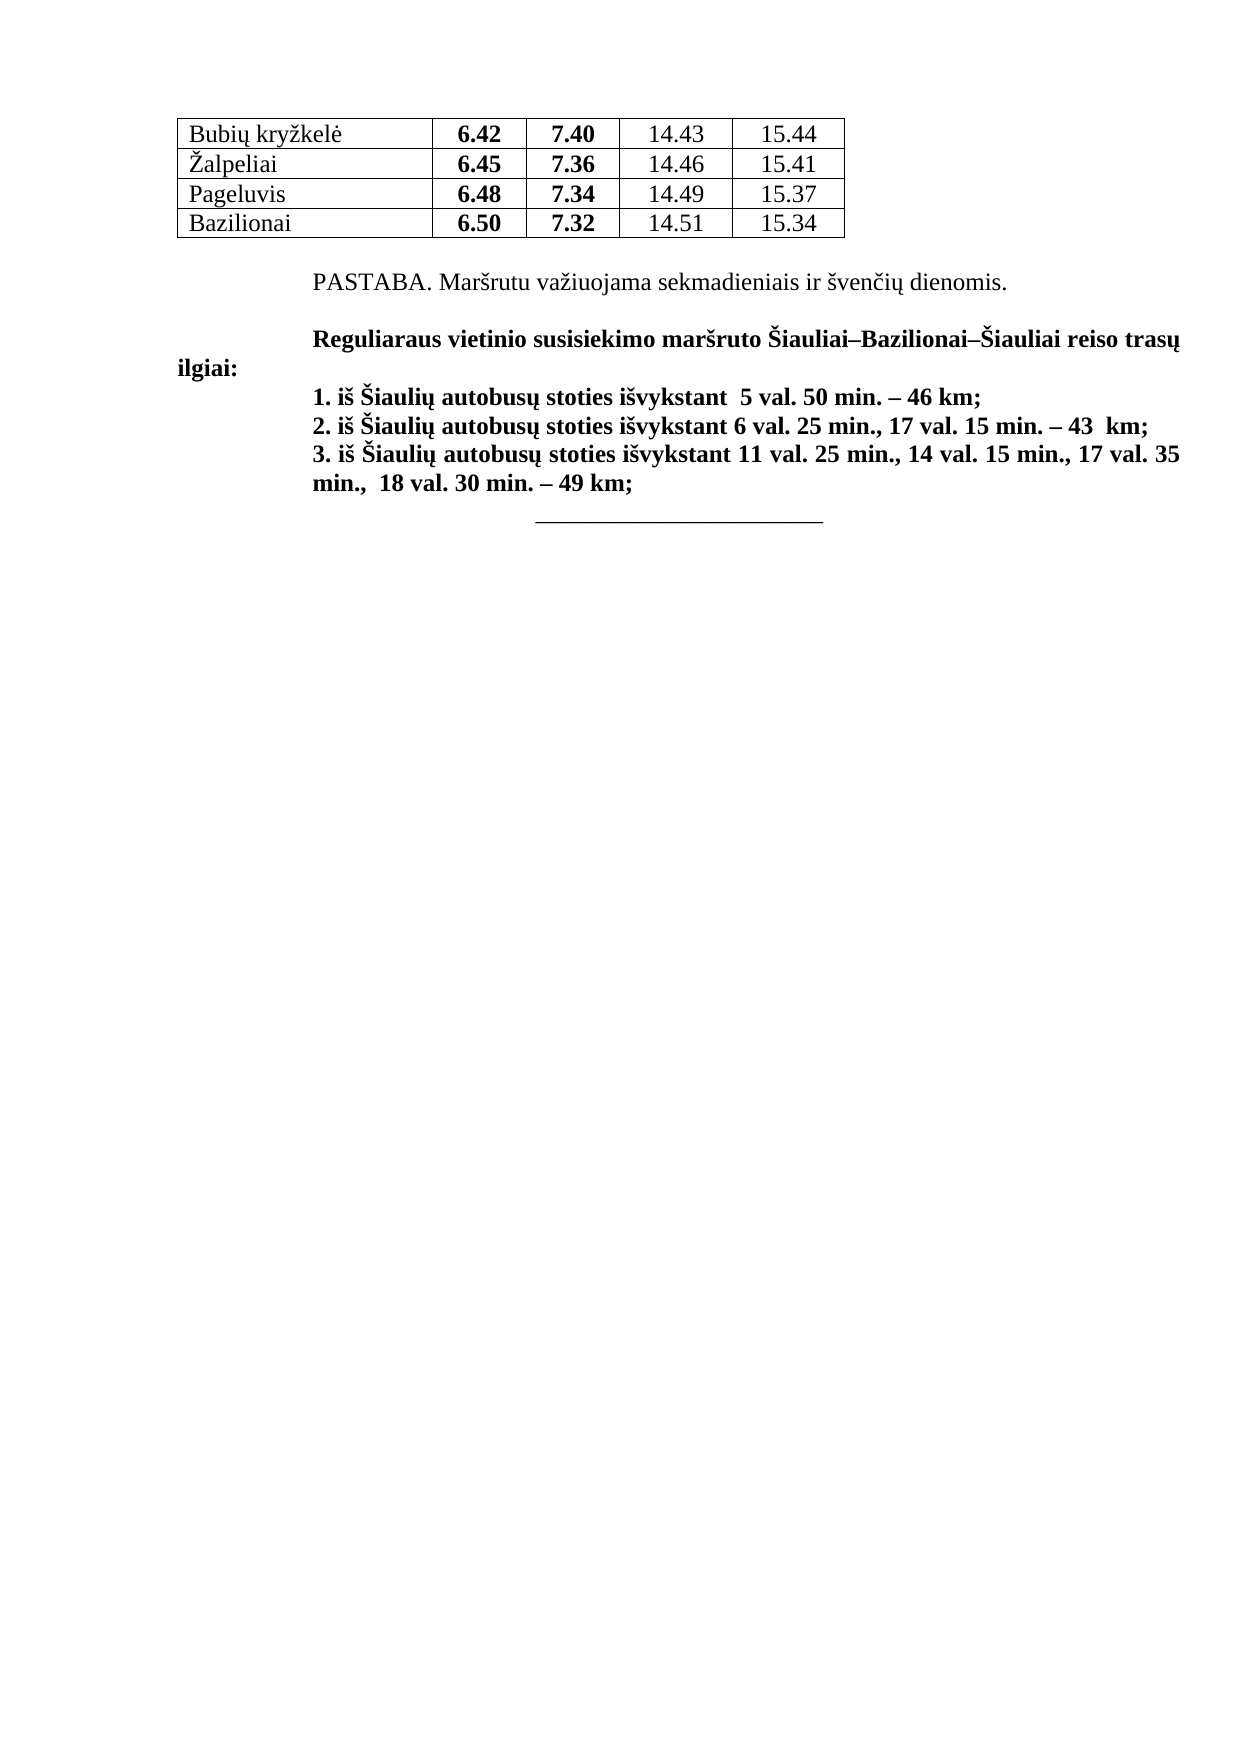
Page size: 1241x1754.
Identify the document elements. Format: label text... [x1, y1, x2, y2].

text Reguliaraus vietinio susisiekimo maršruto Šiauliai–Bazilionai–Šiauliai reiso trasų ilgiai: [177, 324, 1181, 382]
table_cell 14.43 [620, 119, 732, 148]
table_cell 7.34 [527, 179, 619, 207]
table_cell 15.41 [733, 149, 844, 178]
table_cell 6.48 [433, 179, 526, 207]
table_cell 14.49 [620, 179, 732, 207]
text 1. iš Šiaulių autobusų stoties išvykstant 5 val. 50 min. – 46 km; [312, 382, 1181, 411]
table_cell 7.32 [527, 209, 619, 237]
table_cell 15.37 [733, 179, 844, 207]
text 3. iš Šiaulių autobusų stoties išvykstant 11 val. 25 min., 14 val. 15 min., 17 val. 35 min., 18 val. 30 min. – 49 km; [312, 439, 1181, 497]
table_cell 15.44 [733, 119, 844, 148]
table_cell 14.46 [620, 149, 732, 178]
table_cell Bazilionai [178, 209, 432, 237]
table_cell 7.36 [527, 149, 619, 178]
table_cell 14.51 [620, 209, 732, 237]
table_cell 15.34 [733, 209, 844, 237]
text 2. iš Šiaulių autobusų stoties išvykstant 6 val. 25 min., 17 val. 15 min. – 43 km; [312, 411, 1181, 439]
table_cell Bubių kryžkelė [178, 119, 432, 148]
text _______________________ [177, 497, 1181, 526]
table_cell 6.45 [433, 149, 526, 178]
table_cell Pageluvis [178, 179, 432, 207]
table_cell 6.42 [433, 119, 526, 148]
table_cell Žalpeliai [178, 149, 432, 178]
text PASTABA. Maršrutu važiuojama sekmadieniais ir švenčių dienomis. [177, 267, 1181, 296]
table_cell 7.40 [527, 119, 619, 148]
table_cell 6.50 [433, 209, 526, 237]
